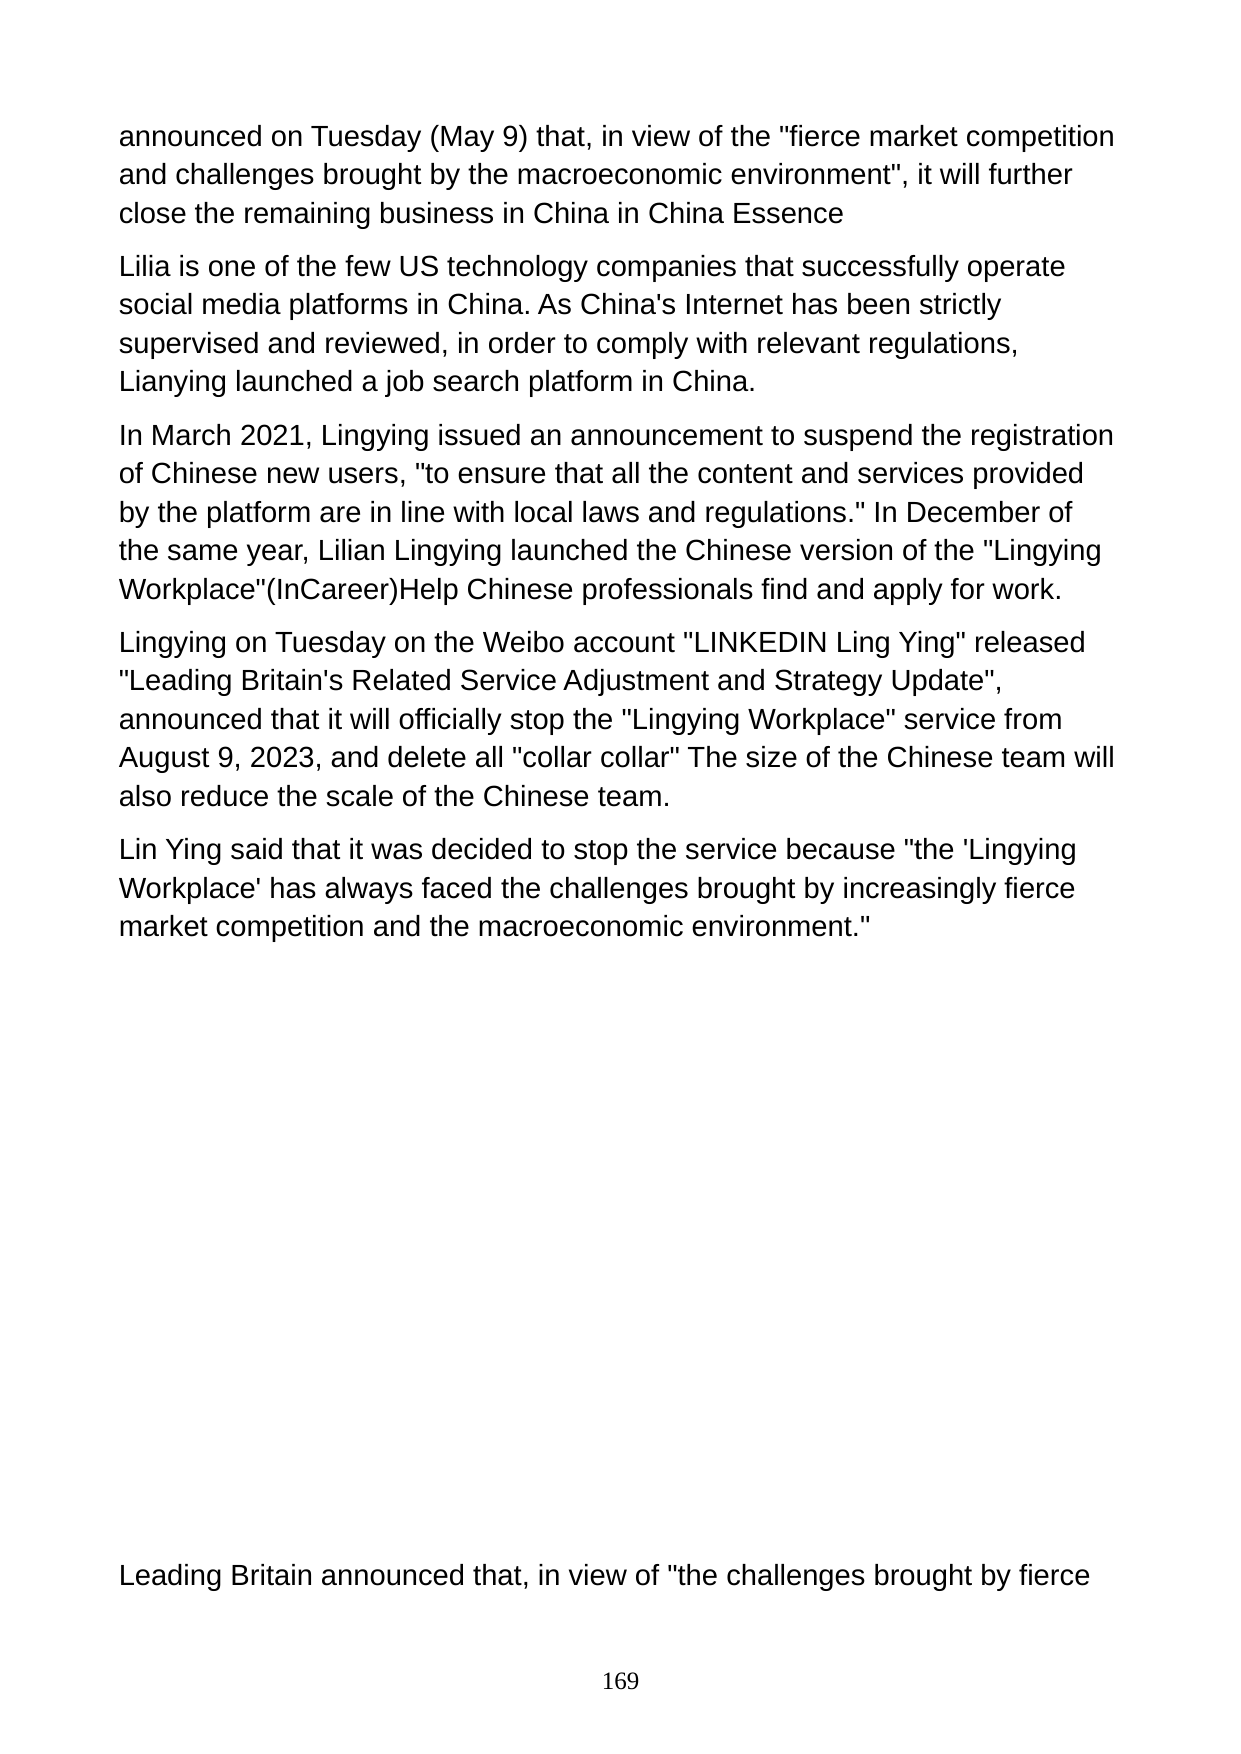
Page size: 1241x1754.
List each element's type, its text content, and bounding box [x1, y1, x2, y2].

text Leading Britain announced that, in view of "the challenges brought by fierce [118, 962, 1122, 1591]
text Lilia is one of the few US technology companies that successfully operate social media platforms in China. As China's Internet has been strictly supervised and reviewed, in order to comply with relevant regulations, Lianying launched a job search platform in China. [118, 249, 1122, 398]
text Lin Ying said that it was decided to stop the service because "the 'Lingying Workplace' has always faced the challenges brought by increasingly fierce market competition and the macroeconomic environment." [118, 832, 1122, 943]
text In March 2021, Lingying issued an announcement to suspend the registration of Chinese new users, "to ensure that all the content and services provided by the platform are in line with local laws and regulations." In December of the same year, Lilian Lingying launched the Chinese version of the "Lingying Workplace"(InCareer)Help Chinese professionals find and apply for work. [118, 417, 1122, 605]
text Lingying on Tuesday on the Weibo account "LINKEDIN Ling Ying" released "Leading Britain's Related Service Adjustment and Strategy Update", announced that it will officially stop the "Lingying Workplace" service from August 9, 2023, and delete all "collar collar" The size of the Chinese team will also reduce the scale of the Chinese team. [118, 625, 1122, 812]
text announced on Tuesday (May 9) that, in view of the "fierce market competition and challenges brought by the macroeconomic environment", it will further close the remaining business in China in China Essence [118, 118, 1122, 229]
